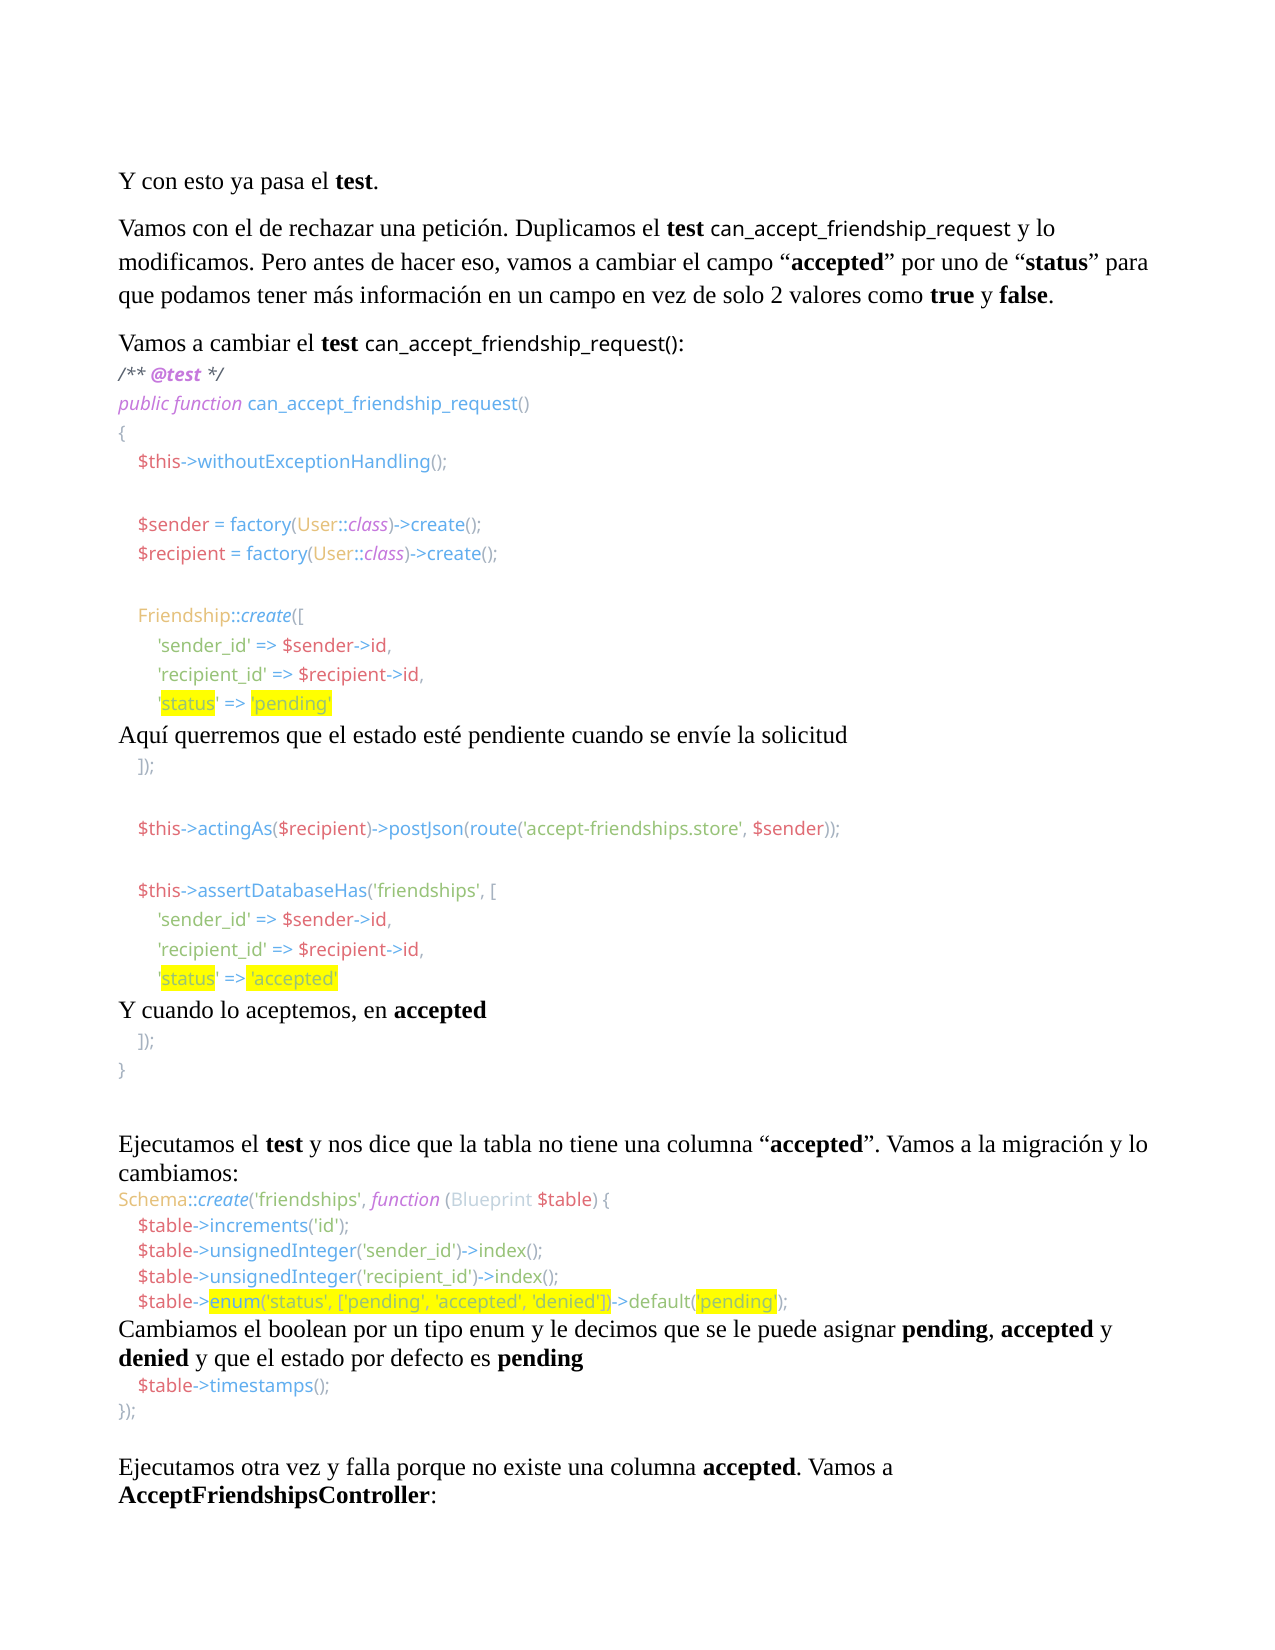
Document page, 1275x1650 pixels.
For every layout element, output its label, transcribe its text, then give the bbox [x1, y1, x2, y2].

text Ejecutamos otra vez y falla porque no existe una columna accepted. Vamos a AcceptFriendshipsController: [118, 1452, 1157, 1509]
text Vamos a cambiar el test can_accept_friendship_request(): /** @test */ public function can_accept_friendship_request() { $this->withoutExceptionHandling(); $sender = factory(User::class)->create(); $recipient = factory(User::class)->create(); Friendship::create([ 'sender_id' => $sender->id, 'recipient_id' => $recipient->id, 'status' => 'pending' Aquí querremos que el estado esté pendiente cuando se envíe la solicitud ]); $this->actingAs($recipient)->postJson(route('accept-friendships.store', $sender)); $this->assertDatabaseHas('friendships', [ 'sender_id' => $sender->id, 'recipient_id' => $recipient->id, 'status' => 'accepted' Y cuando lo aceptemos, en accepted ]); } [118, 328, 1157, 1082]
text Ejecutamos el test y nos dice que la tabla no tiene una columna “accepted”. Vamos a la migración y lo cambiamos: [118, 1129, 1157, 1187]
text Y con esto ya pasa el test. [118, 166, 1157, 194]
text $table->timestamps(); }); [118, 1372, 1157, 1423]
text Vamos con el de rechazar una petición. Duplicamos el test can_accept_friendship_request y lo modificamos. Pero antes de hacer eso, vamos a cambiar el campo “accepted” por uno de “status” para que podamos tener más información en un campo en vez de solo 2 valores como true y false. [118, 213, 1157, 309]
text Schema::create('friendships', function (Blueprint $table) { $table->increments('id'); $table->unsignedInteger('sender_id')->index(); $table->unsignedInteger('recipient_id')->index(); $table->enum('status', ['pending', 'accepted', 'denied'])->default('pending'); Cambiamos el boolean por un tipo enum y le decimos que se le puede asignar pending, accepted y denied y que el estado por defecto es pending [118, 1187, 1157, 1372]
